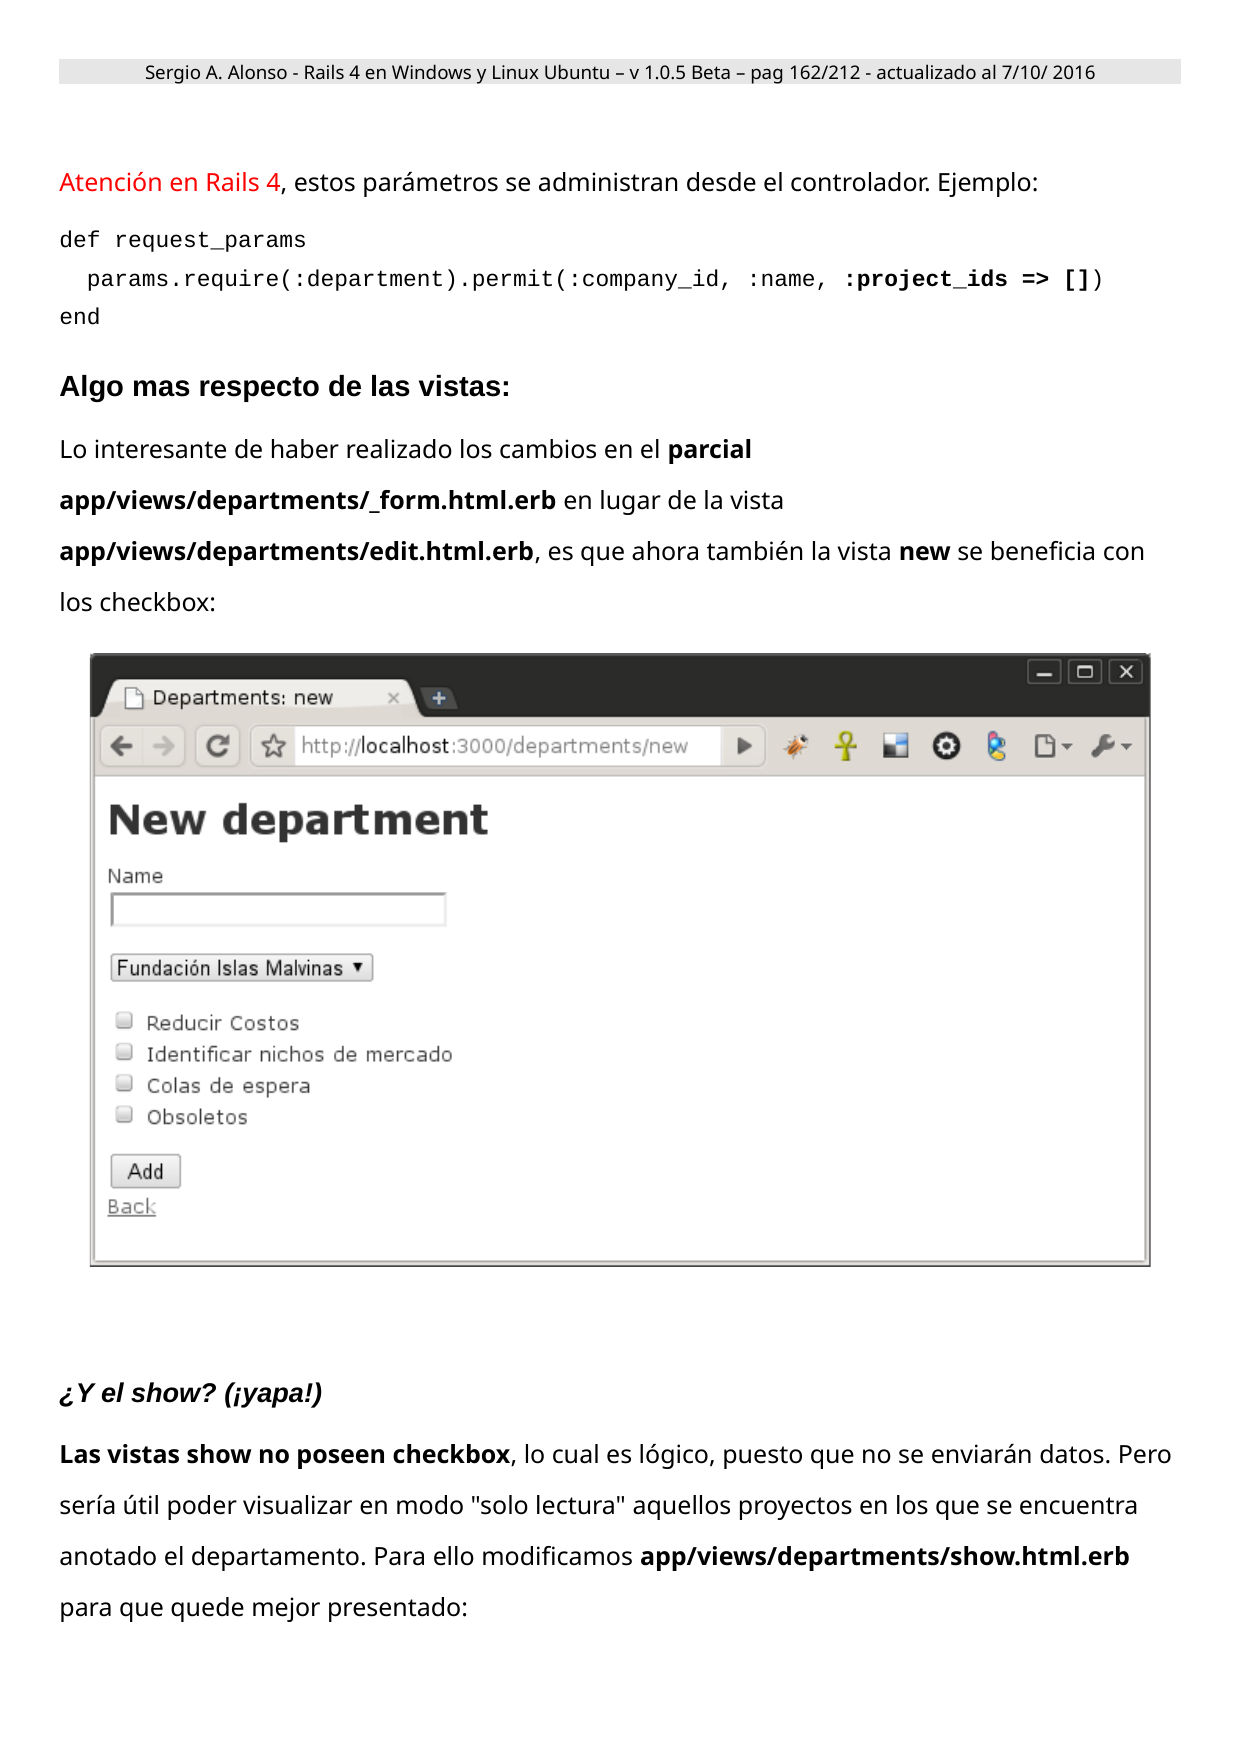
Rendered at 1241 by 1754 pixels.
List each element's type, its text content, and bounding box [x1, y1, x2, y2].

text Lo interesante de haber realizado los cambios en el parcial app/views/departments/_form.html.erb en lugar de la vista app/views/departments/edit.html.erb, es que ahora también la vista new se beneficia con los checkbox: [59, 432, 1181, 619]
text params.require(:department).permit(:company_id, :name, :project_ids => []) [59, 267, 1181, 293]
text end [59, 306, 1181, 331]
subtitle ¿Y el show? (¡yapa!) [59, 1377, 1181, 1408]
picture [89, 653, 1151, 1267]
text def request_params [59, 229, 1181, 254]
text Las vistas show no poseen checkbox, lo cual es lógico, puesto que no se enviarán datos. Pero sería útil poder visualizar en modo "solo lectura" aquellos proyectos en los que se encuentra anotado el departamento. Para ello modificamos app/views/departments/show.html.erb para que quede mejor presentado: [59, 1436, 1181, 1623]
subtitle Algo mas respecto de las vistas: [59, 369, 1181, 402]
text Atención en Rails 4, estos parámetros se administran desde el controlador. Ejemplo: [59, 165, 1181, 199]
